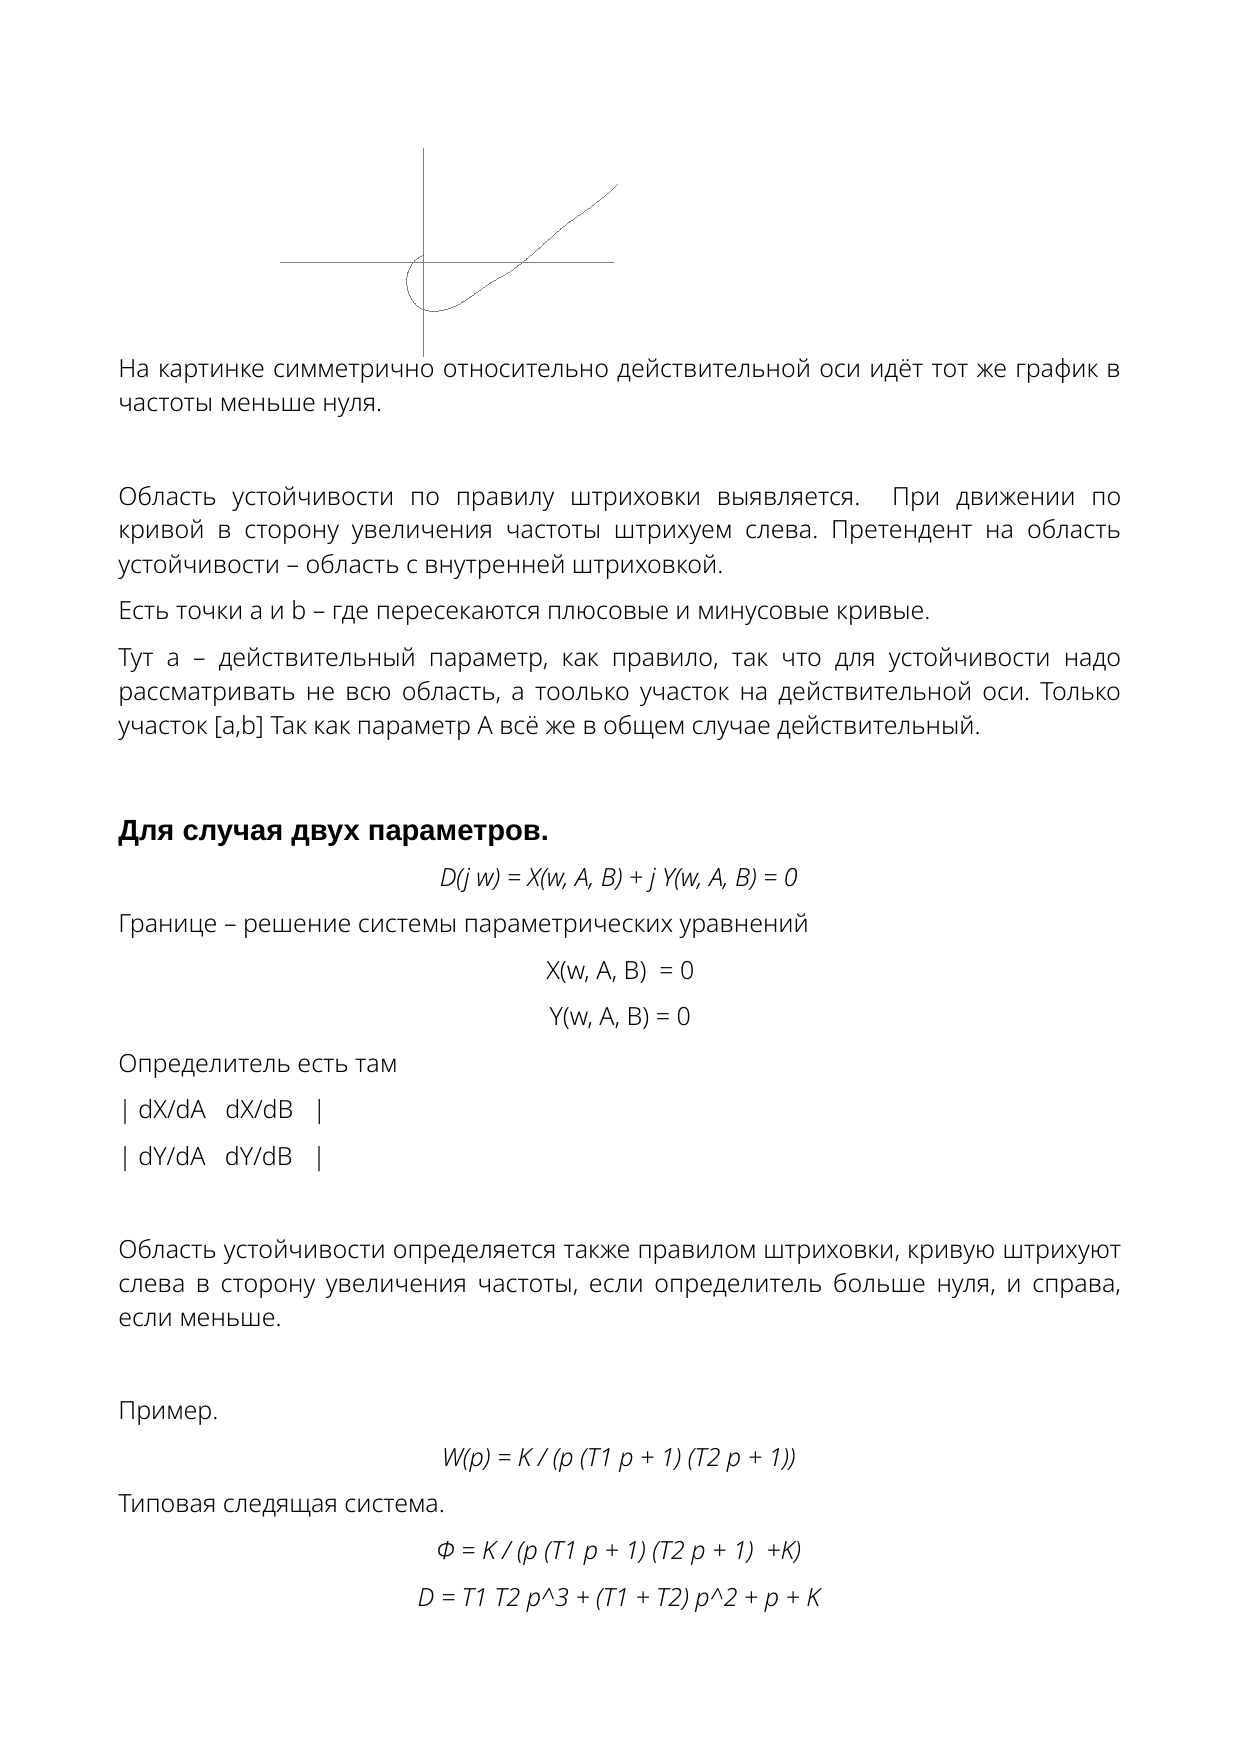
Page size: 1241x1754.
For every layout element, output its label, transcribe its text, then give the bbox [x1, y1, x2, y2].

text D = T1 T2 p^3 + (T1 + T2) p^2 + p + K [118, 1579, 1122, 1613]
text X(w, A, B) = 0 [118, 952, 1122, 986]
text На картинке симметрично относительно действительной оси идёт тот же график в частоты меньше нуля. [118, 351, 1122, 419]
text Область устойчивости определяется также правилом штриховки, кривую штрихуют слева в сторону увеличения частоты, если определитель больше нуля, и справа, если меньше. [118, 1232, 1122, 1334]
text Есть точки a и b – где пересекаются плюсовые и минусовые кривые. [118, 593, 1122, 627]
text Ф = K / (p (T1 p + 1) (T2 p + 1) +K) [118, 1533, 1122, 1567]
text Область устойчивости по правилу штриховки выявляется. При движении по кривой в сторону увеличения частоты штрихуем слева. Претендент на область устойчивости – область с внутренней штриховкой. [118, 478, 1122, 580]
text | dY/dA dY/dB | [118, 1138, 1122, 1173]
text | dX/dA dX/dB | [118, 1092, 1122, 1126]
subtitle Для случая двух параметров. [118, 813, 1122, 847]
text D(j w) = X(w, A, B) + j Y(w, A, B) = 0 [118, 859, 1122, 893]
text Границе – решение системы параметрических уравнений [118, 906, 1122, 940]
text Определитель есть там [118, 1045, 1122, 1079]
text Пример. [118, 1393, 1122, 1427]
text Типовая следящая система. [118, 1486, 1122, 1520]
text Y(w, A, B) = 0 [118, 999, 1122, 1033]
text Тут a – действительный параметр, как правило, так что для устойчивости надо рассматривать не всю область, а тоолько участок на действительной оси. Только участок [a,b] Так как параметр A всё же в общем случае действительный. [118, 639, 1122, 742]
text W(p) = K / (p (T1 p + 1) (T2 p + 1)) [118, 1439, 1122, 1473]
